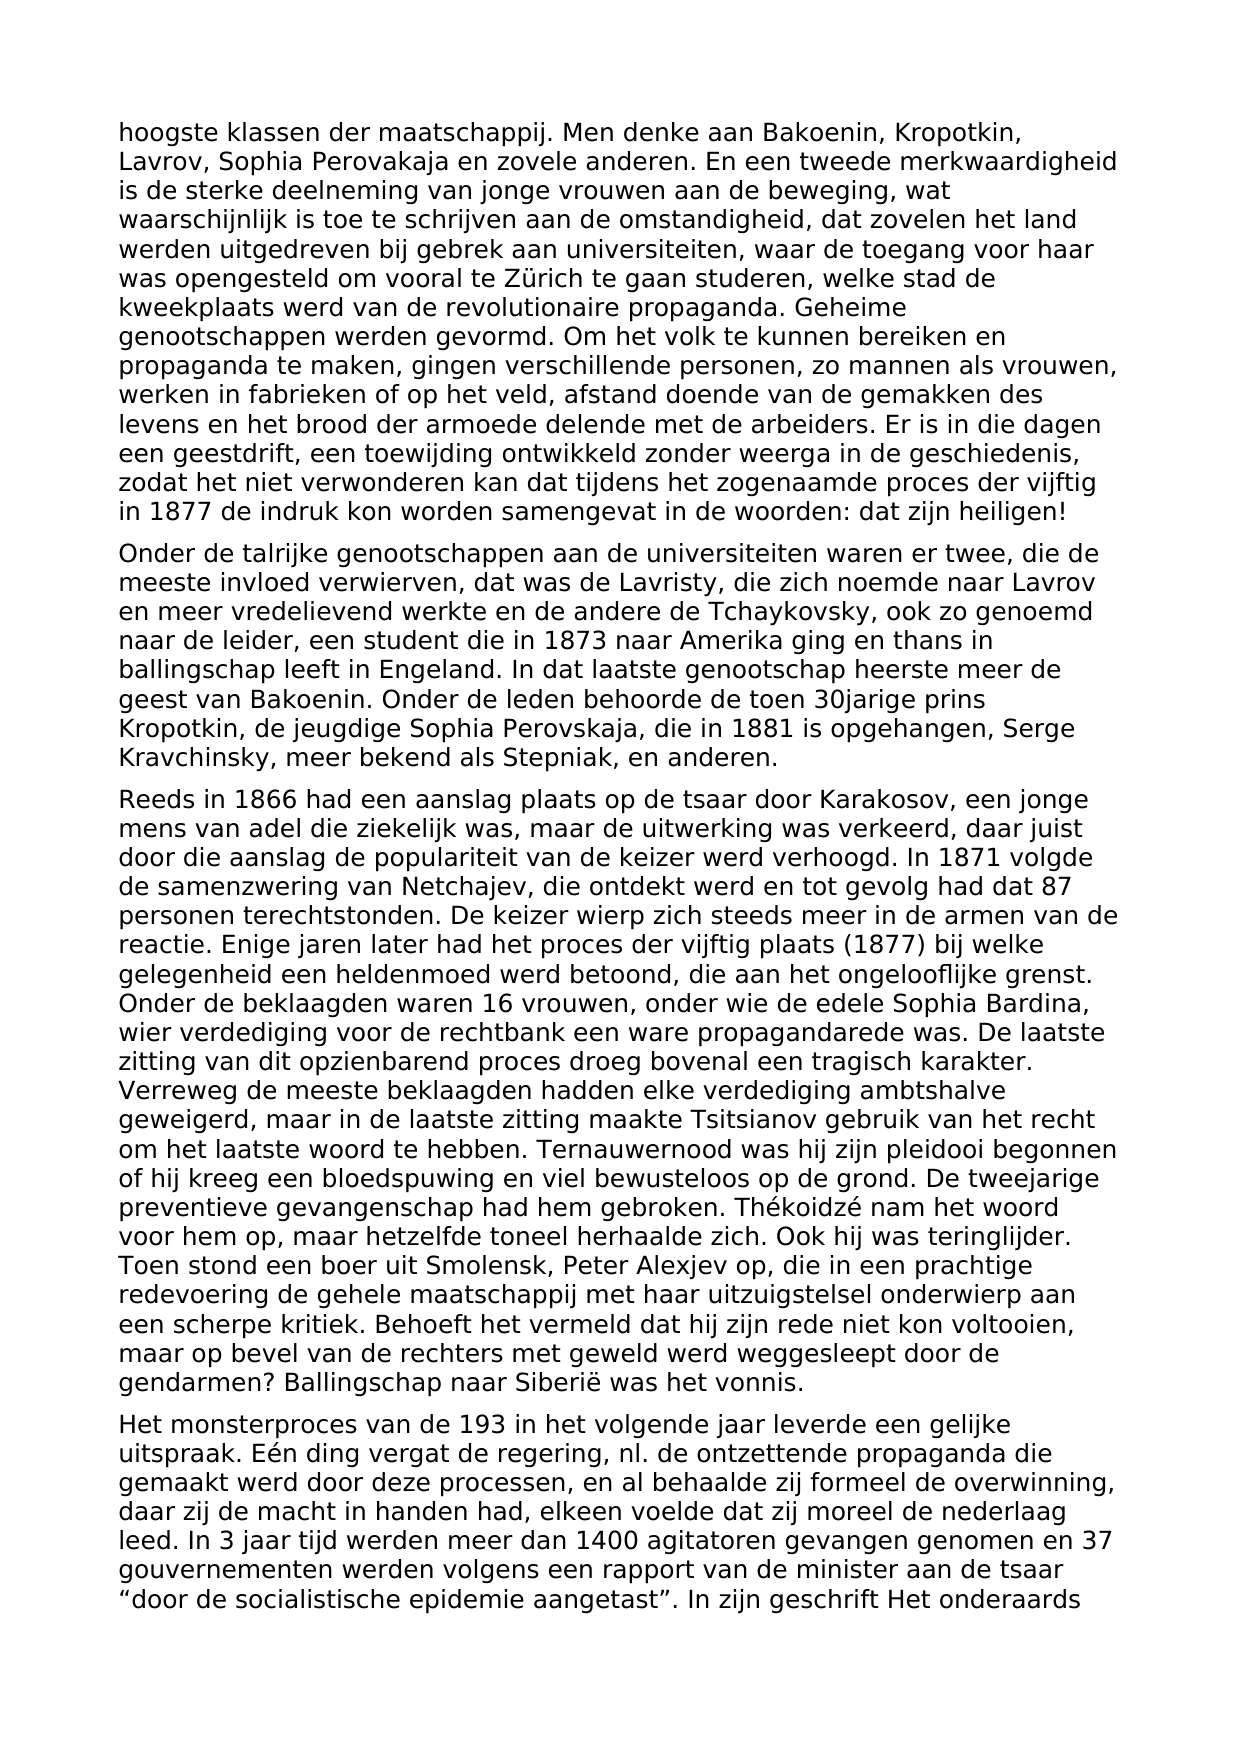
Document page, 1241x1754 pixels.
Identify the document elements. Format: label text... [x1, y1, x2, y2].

text hoogste klassen der maatschappij. Men denke aan Bakoenin, Kropotkin, Lavrov, Sophia Perovakaja en zovele anderen. En een tweede merkwaardigheid is de sterke deelneming van jonge vrouwen aan de beweging, wat waarschijnlijk is toe te schrijven aan de omstandigheid, dat zovelen het land werden uitgedreven bij gebrek aan universiteiten, waar de toegang voor haar was opengesteld om vooral te Zürich te gaan studeren, welke stad de kweekplaats werd van de revolutionaire propaganda. Geheime genootschappen werden gevormd. Om het volk te kunnen bereiken en propaganda te maken, gingen verschillende personen, zo mannen als vrouwen, werken in fabrieken of op het veld, afstand doende van de gemakken des levens en het brood der armoede delende met de arbeiders. Er is in die dagen een geestdrift, een toewijding ontwikkeld zonder weerga in de geschiedenis, zodat het niet verwonderen kan dat tijdens het zogenaamde proces der vijftig in 1877 de indruk kon worden samengevat in de woorden: dat zijn heiligen! [118, 118, 1122, 526]
text Het monsterproces van de 193 in het volgende jaar leverde een gelijke uitspraak. Eén ding vergat de regering, nl. de ontzettende propaganda die gemaakt werd door deze processen, en al behaalde zij formeel de overwinning, daar zij de macht in handen had, elkeen voelde dat zij moreel de nederlaag leed. In 3 jaar tijd werden meer dan 1400 agitatoren gevangen genomen en 37 gouvernementen werden volgens een rapport van de minister aan de tsaar “door de socialistische epidemie aangetast”. In zijn geschrift Het onderaards [118, 1410, 1122, 1614]
text Reeds in 1866 had een aanslag plaats op de tsaar door Karakosov, een jonge mens van adel die ziekelijk was, maar de uitwerking was verkeerd, daar juist door die aanslag de populariteit van de keizer werd verhoogd. In 1871 volgde de samenzwering van Netchajev, die ontdekt werd en tot gevolg had dat 87 personen terechtstonden. De keizer wierp zich steeds meer in de armen van de reactie. Enige jaren later had het proces der vijftig plaats (1877) bij welke gelegenheid een heldenmoed werd betoond, die aan het ongelooflijke grenst. Onder de beklaagden waren 16 vrouwen, onder wie de edele Sophia Bardina, wier verdediging voor de rechtbank een ware propagandarede was. De laatste zitting van dit opzienbarend proces droeg bovenal een tragisch karakter. Verreweg de meeste beklaagden hadden elke verdediging ambtshalve geweigerd, maar in de laatste zitting maakte Tsitsianov gebruik van het recht om het laatste woord te hebben. Ternauwernood was hij zijn pleidooi begonnen of hij kreeg een bloedspuwing en viel bewusteloos op de grond. De tweejarige preventieve gevangenschap had hem gebroken. Thékoidzé nam het woord voor hem op, maar hetzelfde toneel herhaalde zich. Ook hij was teringlijder. Toen stond een boer uit Smolensk, Peter Alexjev op, die in een prachtige redevoering de gehele maatschappij met haar uitzuigstelsel onderwierp aan een scherpe kritiek. Behoeft het vermeld dat hij zijn rede niet kon voltooien, maar op bevel van de rechters met geweld werd weggesleept door de gendarmen? Ballingschap naar Siberië was het vonnis. [118, 785, 1122, 1397]
text Onder de talrijke genootschappen aan de universiteiten waren er twee, die de meeste invloed verwierven, dat was de Lavristy, die zich noemde naar Lavrov en meer vredelievend werkte en de andere de Tchaykovsky, ook zo genoemd naar de leider, een student die in 1873 naar Amerika ging en thans in ballingschap leeft in Engeland. In dat laatste genootschap heerste meer de geest van Bakoenin. Onder de leden behoorde de toen 30jarige prins Kropotkin, de jeugdige Sophia Perovskaja, die in 1881 is opgehangen, Serge Kravchinsky, meer bekend als Stepniak, en anderen. [118, 539, 1122, 772]
